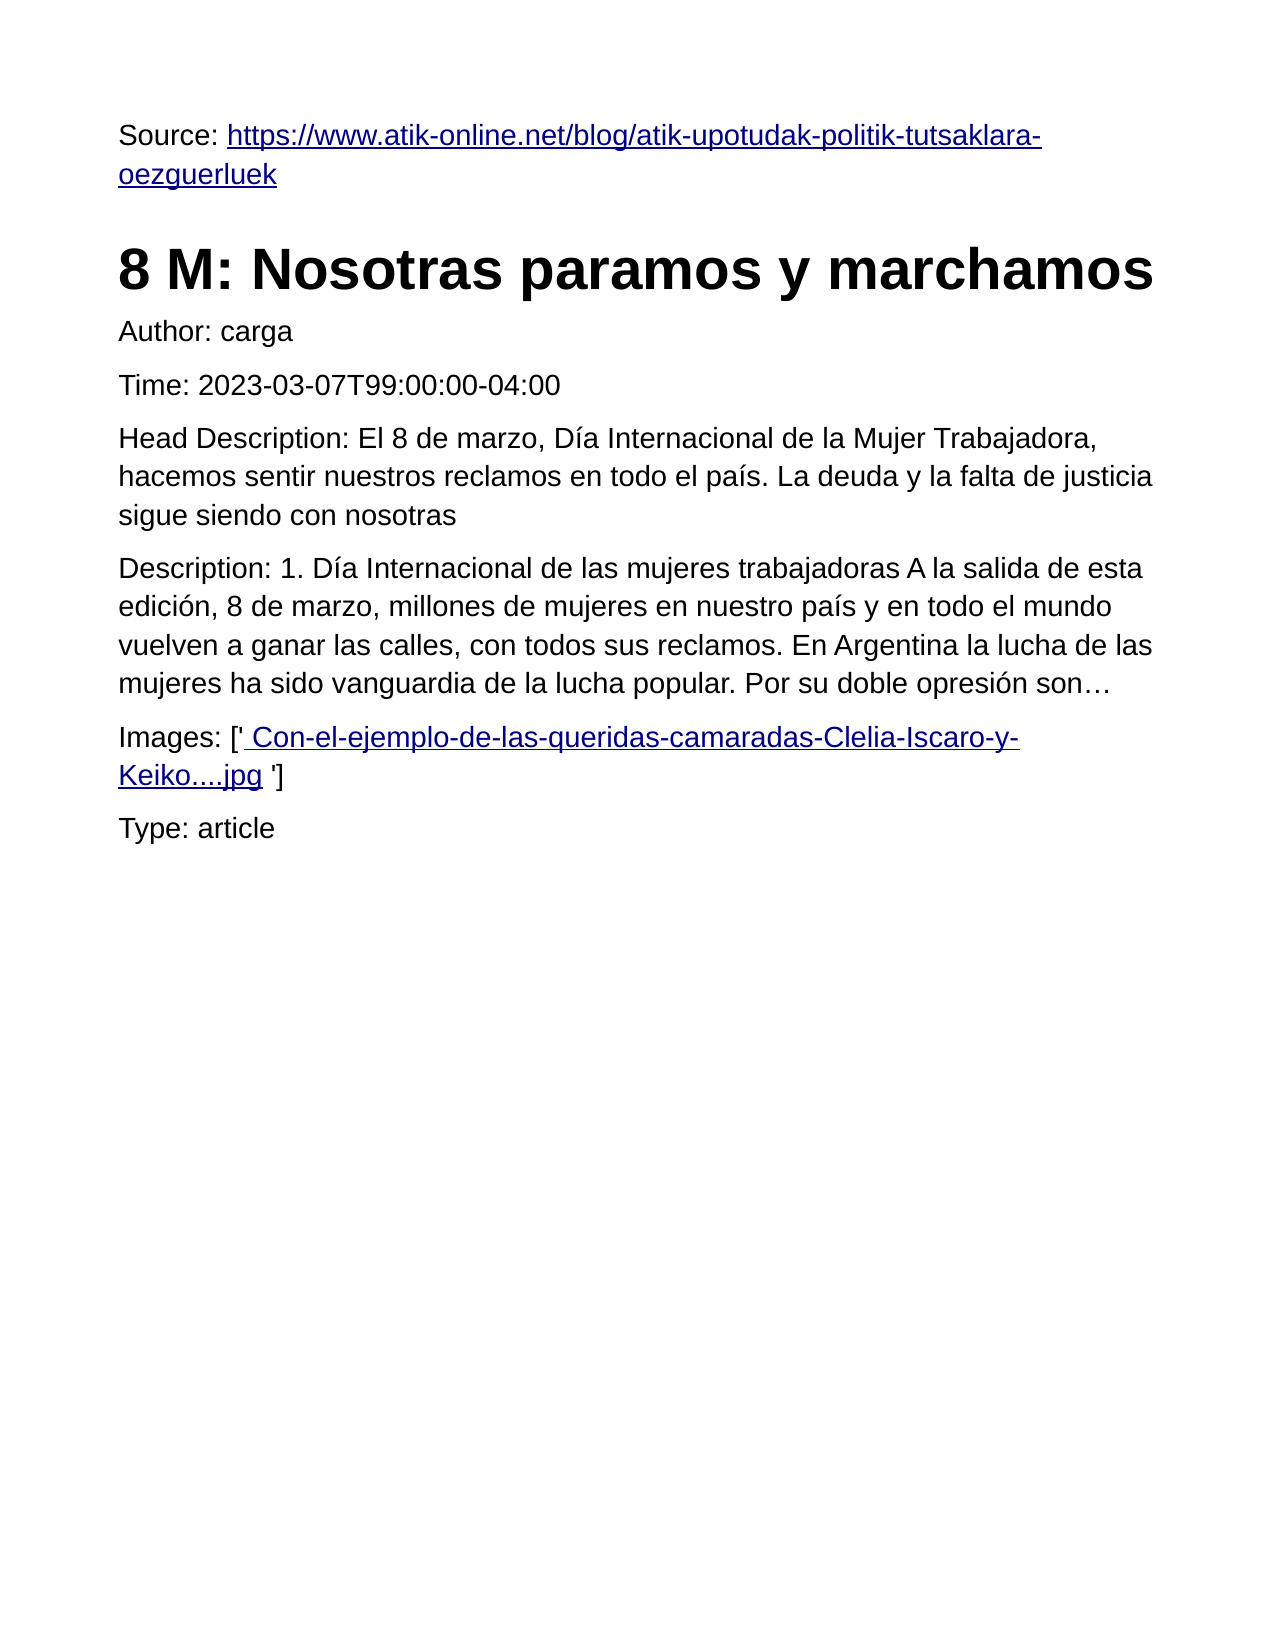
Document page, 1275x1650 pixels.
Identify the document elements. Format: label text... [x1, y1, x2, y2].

text Time: 2023-03-07T99:00:00-04:00 [118, 367, 1157, 401]
text Type: article [118, 811, 1157, 845]
text Author: carga [118, 314, 1157, 348]
subtitle 8 M: Nosotras paramos y marchamos [118, 235, 1157, 302]
text Description: 1. Día Internacional de las mujeres trabajadoras A la salida de esta edición, 8 de marzo, millones de mujeres en nuestro país y en todo el mundo vuelven a ganar las calles, con todos sus reclamos. En Argentina la lucha de las mujeres ha sido vanguardia de la lucha popular. Por su doble opresión son… [118, 551, 1157, 700]
text Source: https://www.atik-online.net/blog/atik-upotudak-politik-tutsaklara-oezguerluek [118, 118, 1157, 190]
text Head Description: El 8 de marzo, Día Internacional de la Mujer Trabajadora, hacemos sentir nuestros reclamos en todo el país. La deuda y la falta de justicia sigue siendo con nosotras [118, 421, 1157, 531]
text Images: [' Con-el-ejemplo-de-las-queridas-camaradas-Clelia-Iscaro-y-Keiko....jpg '] [118, 719, 1157, 792]
